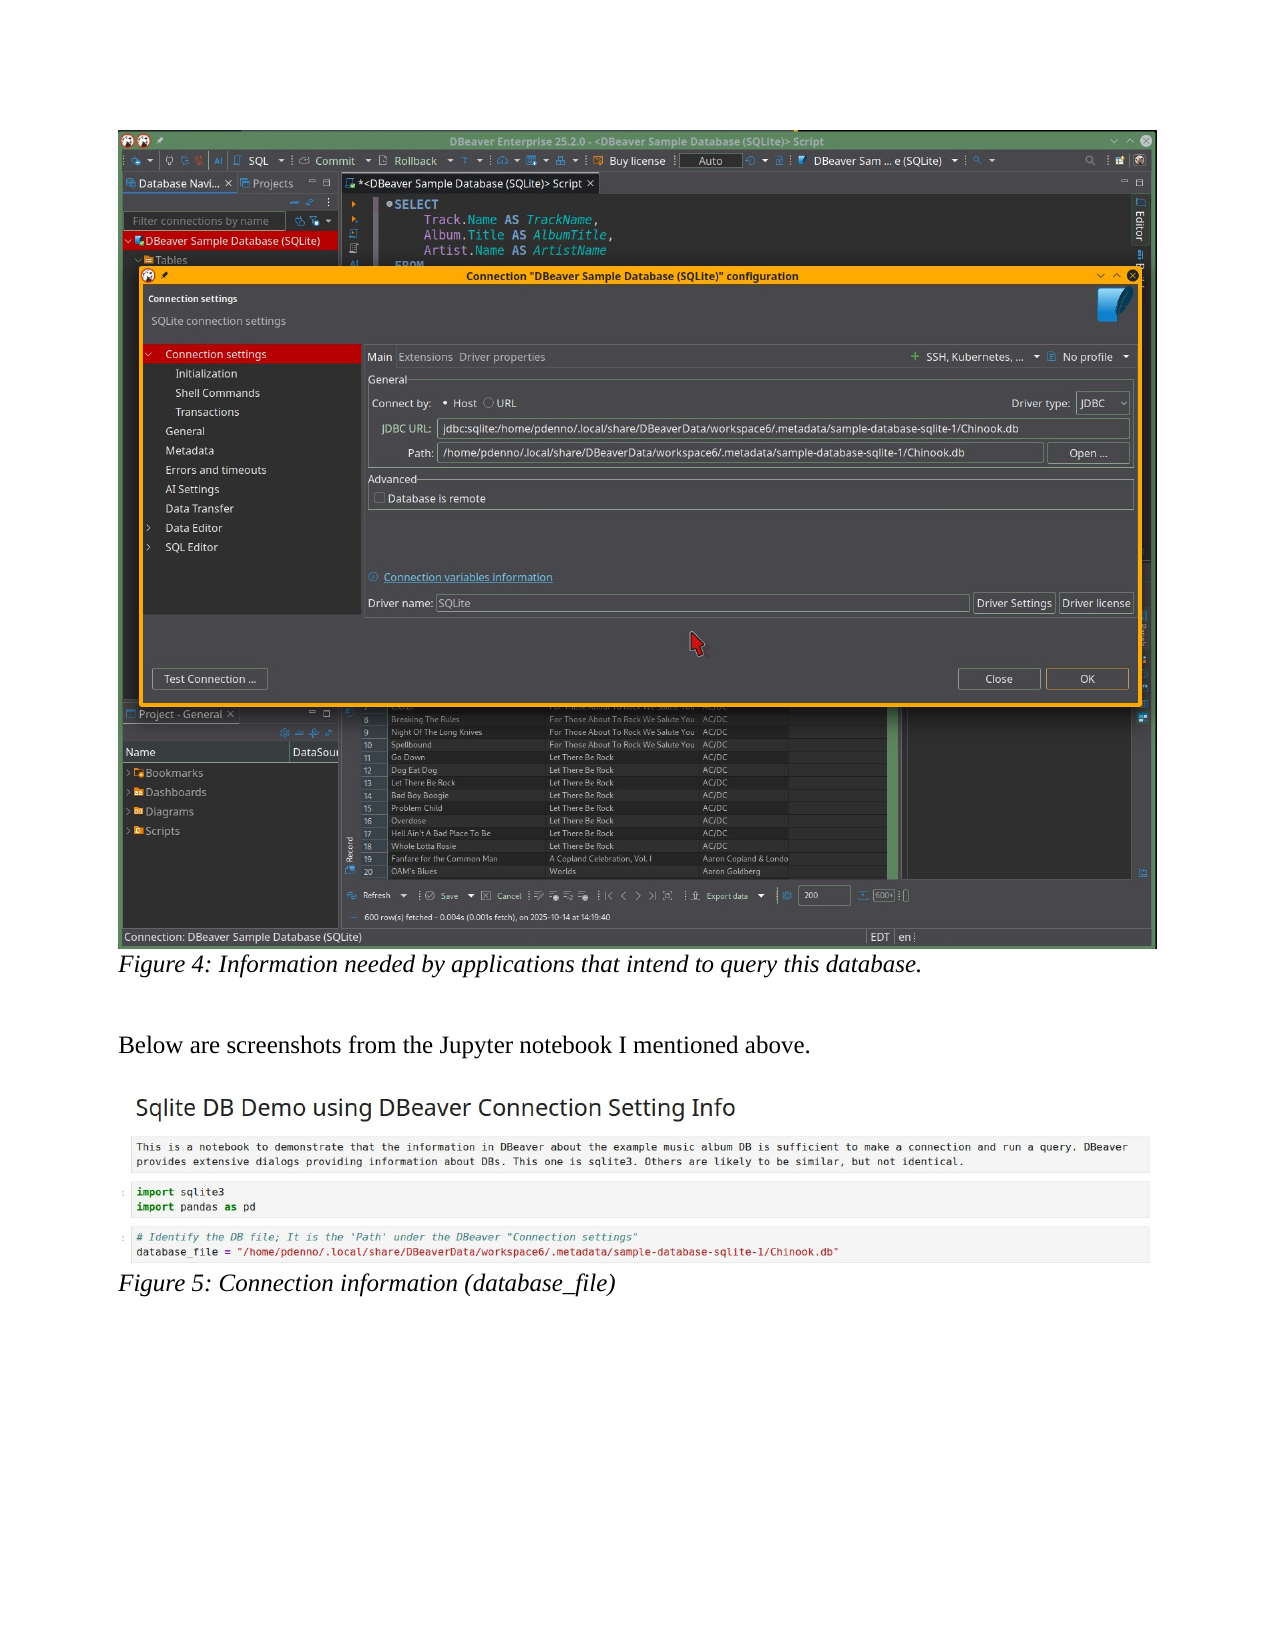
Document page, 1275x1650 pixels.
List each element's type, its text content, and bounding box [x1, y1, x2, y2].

text Figure 5: Connection information (database_file) [118, 1268, 1157, 1297]
text Figure 4: Information needed by applications that intend to query this database. [118, 949, 1157, 978]
picture [118, 1089, 1157, 1268]
picture [118, 130, 1157, 949]
text Below are screenshots from the Jupyter notebook I mentioned above. [118, 1030, 1157, 1058]
